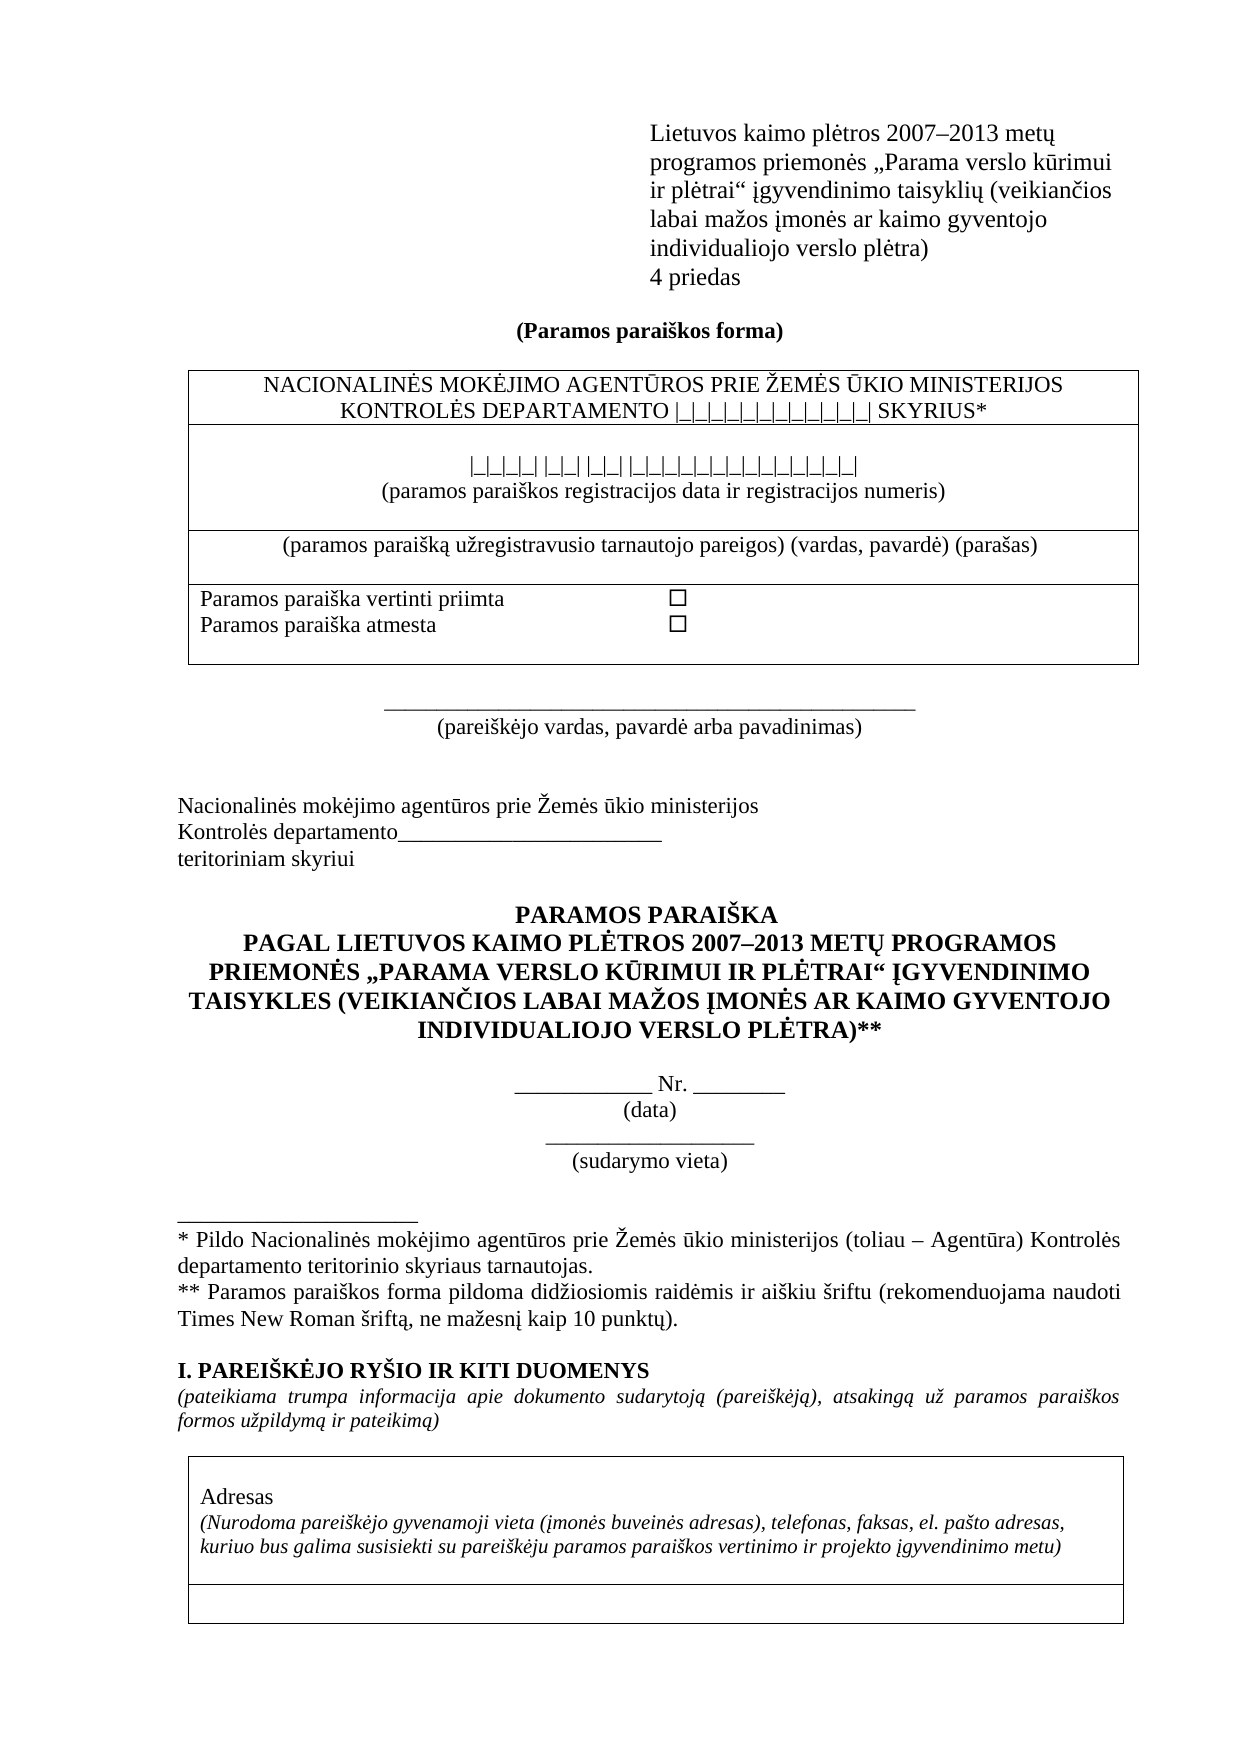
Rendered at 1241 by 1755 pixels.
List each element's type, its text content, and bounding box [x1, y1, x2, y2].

text ____________ Nr. ________ [177, 1070, 1122, 1096]
text ____________________ [177, 1123, 1122, 1147]
table_cell [189, 1585, 1123, 1623]
text (pareiškėjo vardas, pavardė arba pavadinimas) [177, 713, 1122, 739]
text ___________________________________________________ [177, 689, 1122, 713]
table_cell Paramos paraiška vertinti priimta  Paramos paraiška atmesta  [189, 585, 1138, 664]
text ** Paramos paraiškos forma pildoma didžiosiomis raidėmis ir aiškiu šriftu (rekomenduojama naudoti Times New Roman šriftą, ne mažesnį kaip 10 punktų). [177, 1278, 1122, 1331]
text * Pildo Nacionalinės mokėjimo agentūros prie Žemės ūkio ministerijos (toliau – Agentūra) Kontrolės departamento teritorinio skyriaus tarnautojas. [177, 1226, 1122, 1278]
text Kontrolės departamento_______________________ [177, 818, 1122, 845]
text (sudarymo vieta) [177, 1147, 1122, 1173]
text I. PAREIŠKĖJO RYŠIO IR KITI DUOMENYS [177, 1357, 1122, 1384]
text (pateikiama trumpa informacija apie dokumento sudarytoją (pareiškėją), atsakingą už paramos paraiškos formos užpildymą ir pateikimą) [177, 1384, 1122, 1432]
text Lietuvos kaimo plėtros 2007–2013 metų programos priemonės „Parama verslo kūrimui ir plėtrai“ įgyvendinimo taisyklių (veikiančios labai mažos įmonės ar kaimo gyventojo individualiojo verslo plėtra) [649, 118, 1122, 262]
text teritoriniam skyriui [177, 845, 1122, 871]
text pagal LIETUVOS Kaimo plėtros 2007–2013 metų PROGRAMOS priemonĖS „PARAMA VERSLO KŪRIMUI IR PLĖTRAI“ ĮGYVENDINIMO TAISYKLES (VEIKIANČIOS LABAI MAŽOS ĮMONĖS AR KAIMO GYVENTOJO INDIVIDUALIOJO VERSLO PLĖTRA)** [177, 928, 1122, 1043]
text (Paramos paraiškos forma) [177, 317, 1122, 343]
table_cell (paramos paraišką užregistravusio tarnautojo pareigos) (vardas, pavardė) (parašas) [189, 531, 1138, 584]
text 4 priedas [649, 262, 1122, 291]
text _____________________ [177, 1199, 1122, 1226]
table_header Adresas (Nurodoma pareiškėjo gyvenamoji vieta (įmonės buveinės adresas), telefonas, faksas, el. pašto adresas, kuriuo bus galima susisiekti su pareiškėju paramos paraiškos vertinimo ir projekto įgyvendinimo metu) [189, 1457, 1123, 1584]
table_header nacionalinės mokėjimo agentūros prie žemės ūkio ministerijos Kontrolės departamento |_|_|_|_|_|_|_|_|_|_|_|_| skyrius* [189, 371, 1138, 423]
table_cell |_|_|_|_| |_|_| |_|_| |_|_|_|_|_|_|_|_|_|_|_|_|_|_| (paramos paraiškos registracijos data ir registracijos numeris) [189, 425, 1138, 530]
text PARAMOS ParaiškA [177, 900, 1122, 928]
text Nacionalinės mokėjimo agentūros prie Žemės ūkio ministerijos [177, 792, 1122, 818]
text (data) [177, 1096, 1122, 1123]
